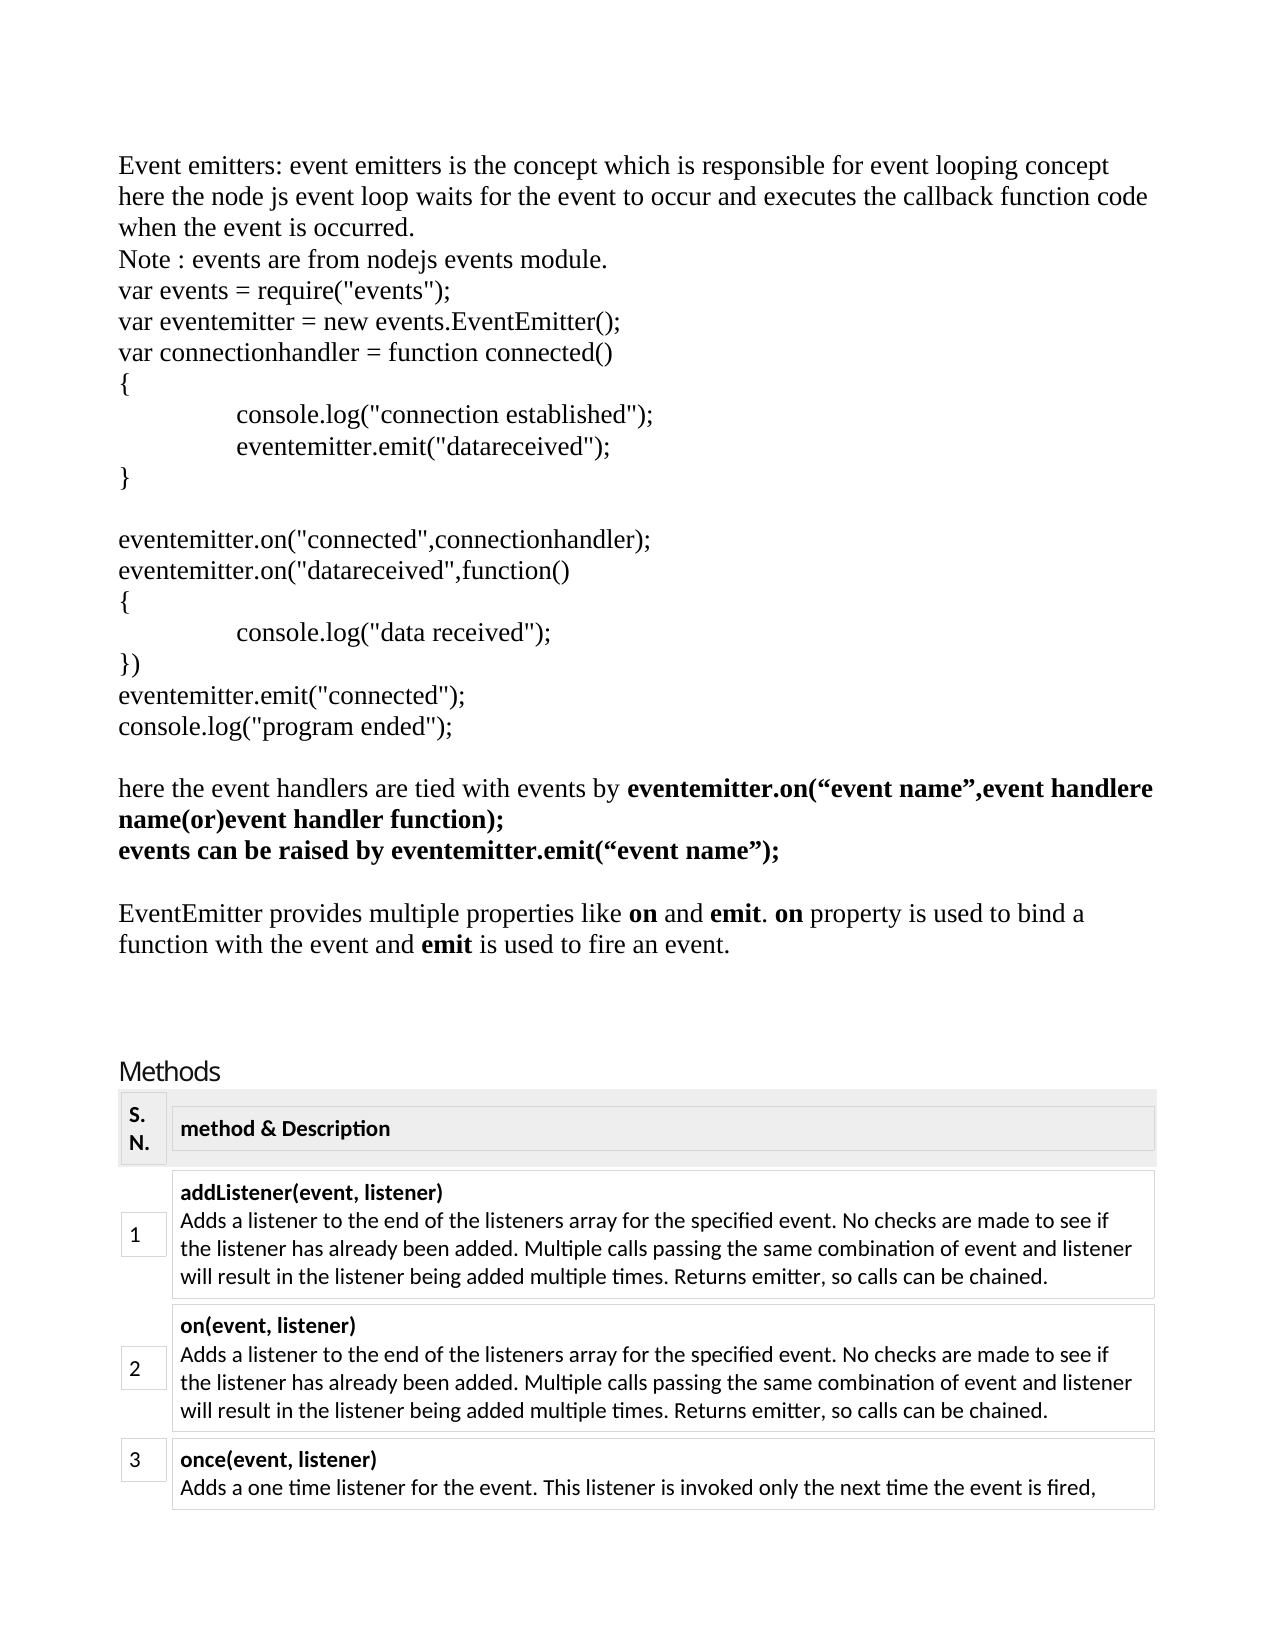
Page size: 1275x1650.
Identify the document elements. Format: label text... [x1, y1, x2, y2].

table_header method & Description [169, 1089, 1157, 1167]
text Event emitters: event emitters is the concept which is responsible for event looping concept here the node js event loop waits for the event to occur and executes the callback function code when the event is occurred. [118, 149, 1157, 243]
table_header S.N. [118, 1089, 169, 1167]
text eventemitter.emit("connected"); [118, 679, 1157, 710]
text { [118, 585, 1157, 616]
table_cell addListener(event, listener) Adds a listener to the end of the listeners array for the specified event. No checks are made to see if the listener has already been added. Multiple calls passing the same combination of event and listener will result in the listener being added multiple times. Returns emitter, so calls can be chained. [169, 1167, 1157, 1301]
text var eventemitter = new events.EventEmitter(); [118, 305, 1157, 336]
table_cell on(event, listener) Adds a listener to the end of the listeners array for the specified event. No checks are made to see if the listener has already been added. Multiple calls passing the same combination of event and listener will result in the listener being added multiple times. Returns emitter, so calls can be chained. [169, 1301, 1157, 1434]
text var connectionhandler = function connected() [118, 336, 1157, 367]
text Note : events are from nodejs events module. [118, 243, 1157, 274]
table_cell 2 [118, 1301, 169, 1434]
text console.log("data received"); [118, 616, 1157, 648]
text here the event handlers are tied with events by eventemitter.on(“event name”,event handlere name(or)event handler function); [118, 772, 1157, 834]
text console.log("connection established"); [118, 398, 1157, 429]
subtitle Methods [118, 1052, 1157, 1089]
table_cell once(event, listener) Adds a one time listener for the event. This listener is invoked only the next time the event is fired, [169, 1435, 1157, 1512]
text } [118, 461, 1157, 492]
text }) [118, 648, 1157, 679]
text eventemitter.on("connected",connectionhandler); [118, 523, 1157, 554]
text events can be raised by eventemitter.emit(“event name”); [118, 834, 1157, 866]
table_cell 3 [118, 1435, 169, 1512]
text { [118, 367, 1157, 398]
text eventemitter.emit("datareceived"); [118, 429, 1157, 461]
table_cell 1 [118, 1167, 169, 1301]
text console.log("program ended"); [118, 710, 1157, 741]
text var events = require("events"); [118, 274, 1157, 305]
text eventemitter.on("datareceived",function() [118, 554, 1157, 585]
text EventEmitter provides multiple properties like on and emit. on property is used to bind a function with the event and emit is used to fire an event. [118, 897, 1157, 959]
